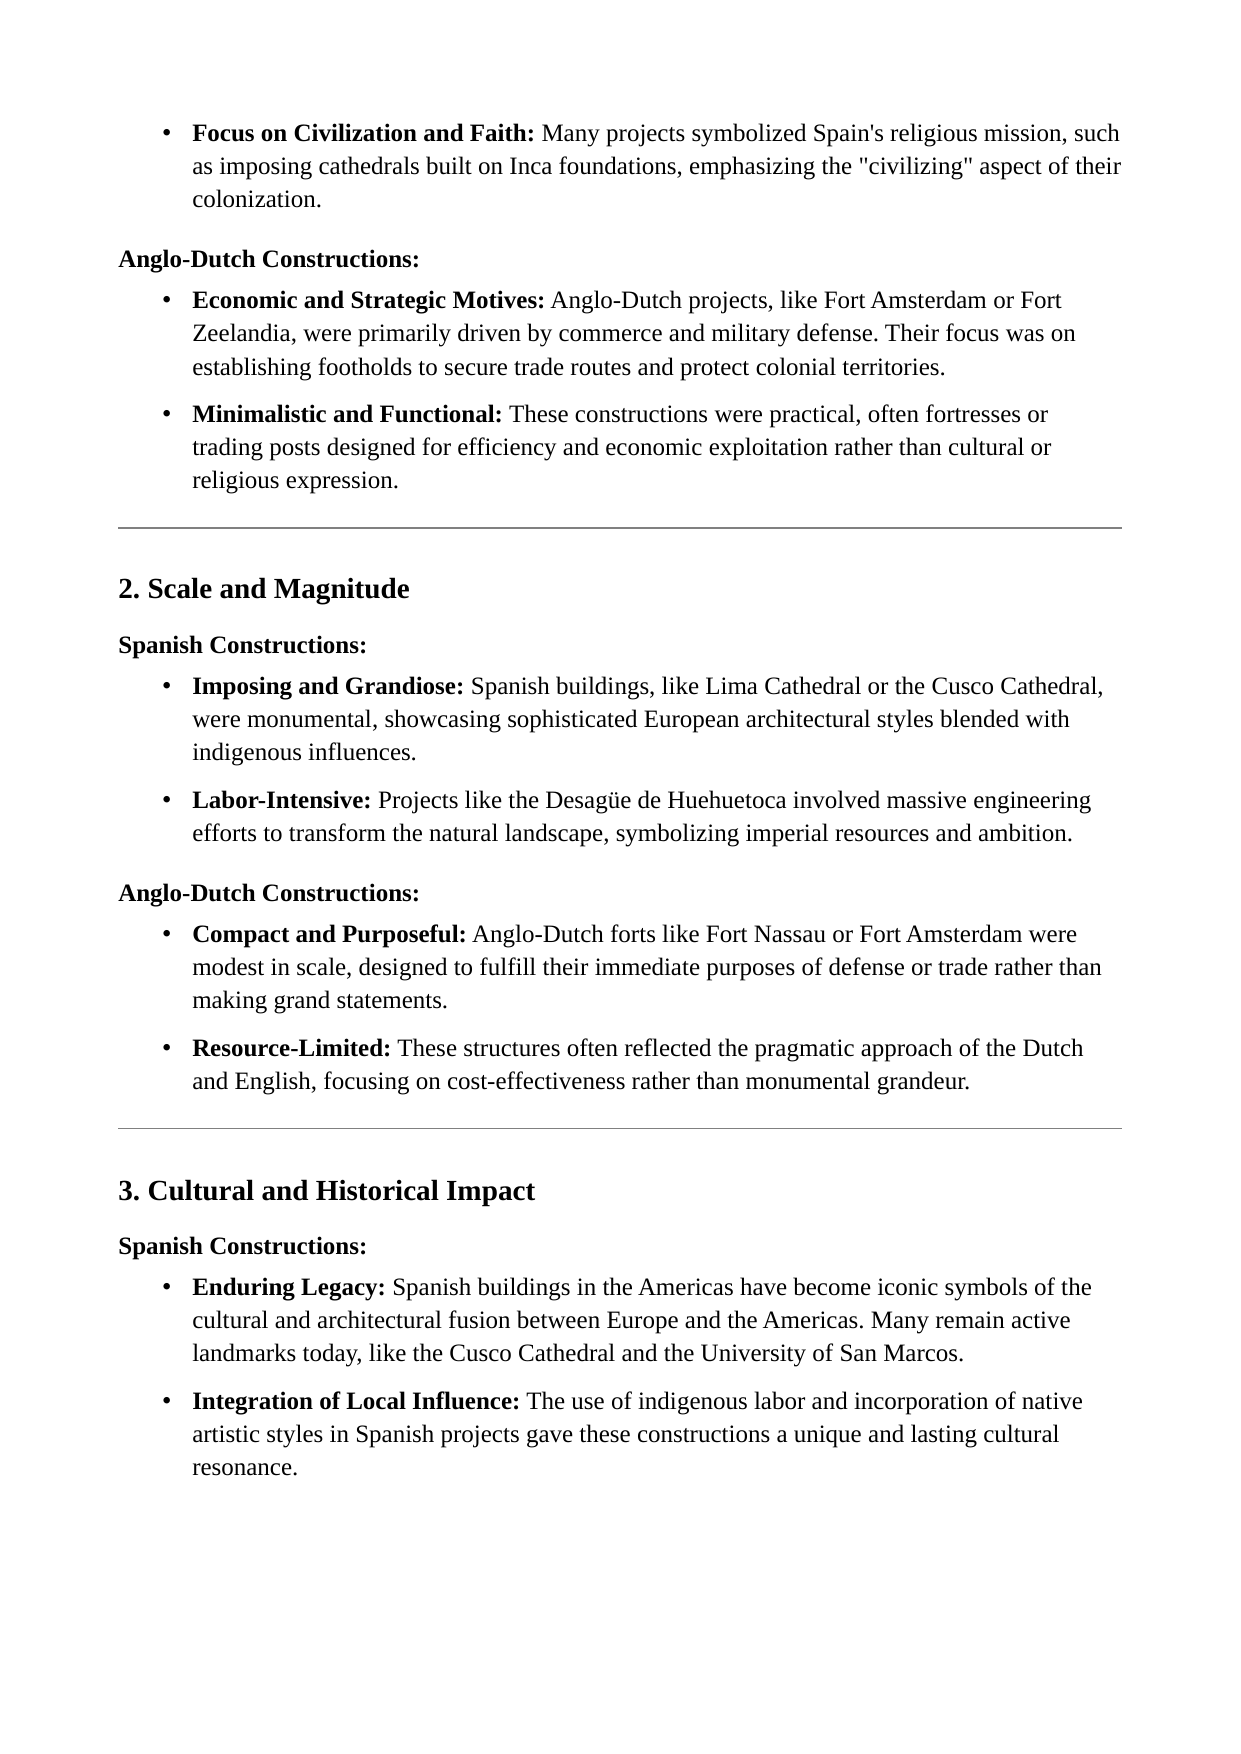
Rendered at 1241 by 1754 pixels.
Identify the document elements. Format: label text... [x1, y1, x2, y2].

list Labor-Intensive: Projects like the Desagüe de Huehuetoca involved massive engineering efforts to transform the natural landscape, symbolizing imperial resources and ambition. [162, 785, 1122, 847]
subtitle Spanish Constructions: [118, 1231, 1122, 1260]
list Focus on Civilization and Faith: Many projects symbolized Spain's religious mission, such as imposing cathedrals built on Inca foundations, emphasizing the "civilizing" aspect of their colonization. [162, 118, 1122, 213]
subtitle 3. Cultural and Historical Impact [118, 1173, 1122, 1206]
list Imposing and Grandiose: Spanish buildings, like Lima Cathedral or the Cusco Cathedral, were monumental, showcasing sophisticated European architectural styles blended with indigenous influences. [162, 671, 1122, 766]
subtitle Anglo-Dutch Constructions: [118, 244, 1122, 273]
subtitle 2. Scale and Magnitude [118, 572, 1122, 605]
list Minimalistic and Functional: These constructions were practical, often fortresses or trading posts designed for efficiency and economic exploitation rather than cultural or religious expression. [162, 399, 1122, 494]
subtitle Anglo-Dutch Constructions: [118, 878, 1122, 907]
list Enduring Legacy: Spanish buildings in the Americas have become iconic symbols of the cultural and architectural fusion between Europe and the Americas. Many remain active landmarks today, like the Cusco Cathedral and the University of San Marcos. [162, 1272, 1122, 1367]
subtitle Spanish Constructions: [118, 630, 1122, 659]
list Economic and Strategic Motives: Anglo-Dutch projects, like Fort Amsterdam or Fort Zeelandia, were primarily driven by commerce and military defense. Their focus was on establishing footholds to secure trade routes and protect colonial territories. [162, 286, 1122, 380]
list Integration of Local Influence: The use of indigenous labor and incorporation of native artistic styles in Spanish projects gave these constructions a unique and lasting cultural resonance. [162, 1386, 1122, 1481]
list Compact and Purposeful: Anglo-Dutch forts like Fort Nassau or Fort Amsterdam were modest in scale, designed to fulfill their immediate purposes of defense or trade rather than making grand statements. [162, 919, 1122, 1014]
list Resource-Limited: These structures often reflected the pragmatic approach of the Dutch and English, focusing on cost-effectiveness rather than monumental grandeur. [162, 1033, 1122, 1095]
